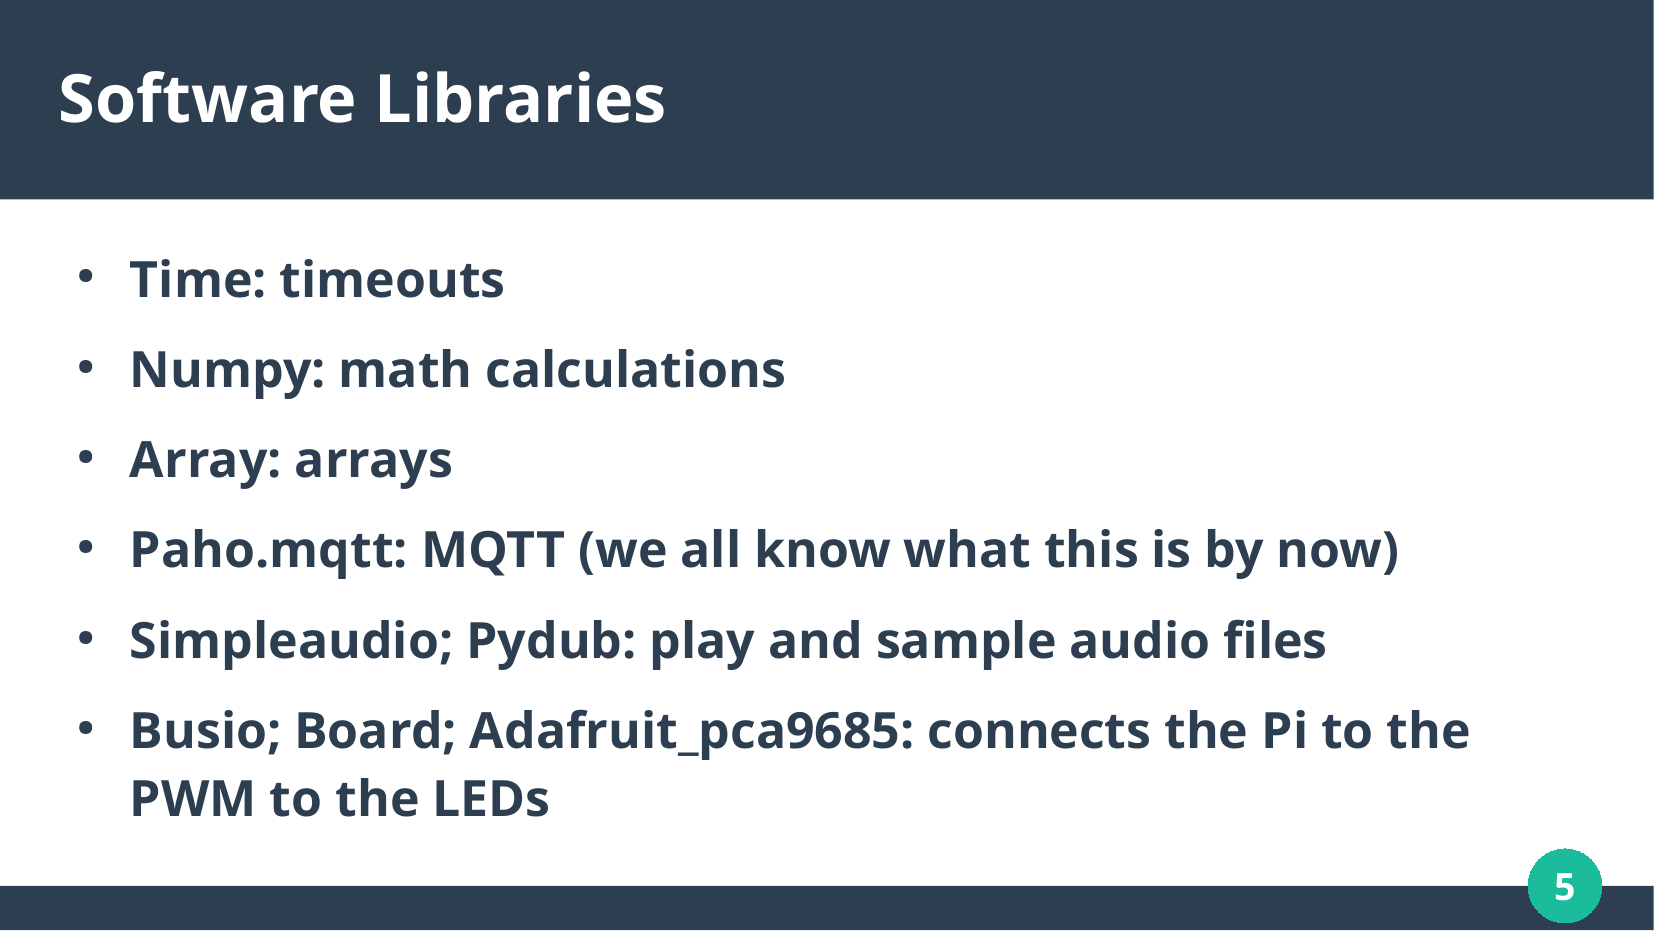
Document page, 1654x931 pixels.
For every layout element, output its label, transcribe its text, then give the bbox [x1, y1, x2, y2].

list Time: timeouts Numpy: math calculations Array: arrays Paho.mqtt: MQTT (we all know what this is by now) Simpleaudio; Pydub: play and sample audio files Busio; Board; Adafruit_pca9685: connects the Pi to the PWM to the LEDs [59, 243, 1595, 864]
title Software Libraries [59, 37, 1595, 156]
